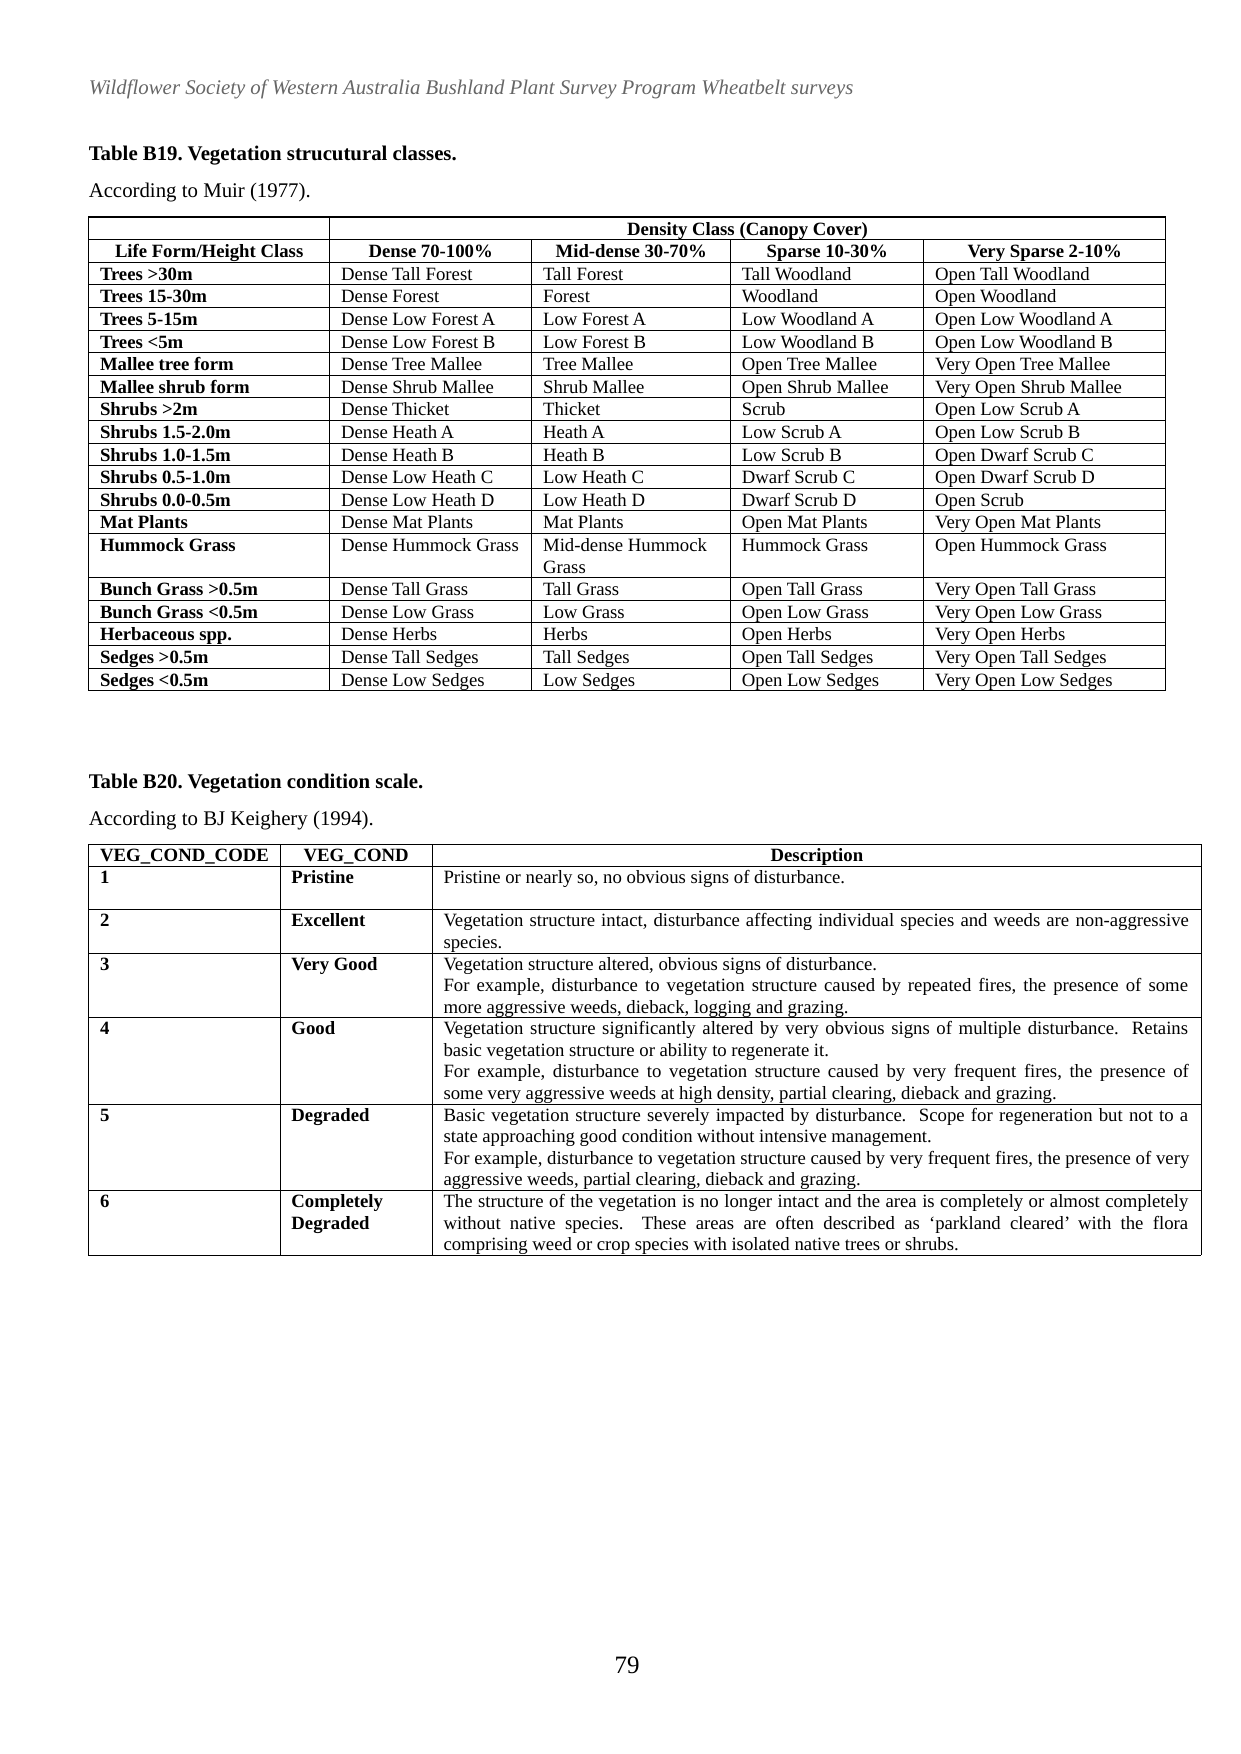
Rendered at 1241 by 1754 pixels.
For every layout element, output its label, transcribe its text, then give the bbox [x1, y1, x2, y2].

table_cell Mid-dense 30-70% [532, 240, 730, 262]
table_cell Trees 5-15m [89, 308, 329, 329]
table_cell Low Heath D [532, 489, 730, 510]
table_cell Tall Forest [532, 263, 730, 284]
table_cell Very Open Shrub Mallee [924, 376, 1165, 397]
table_cell Open Dwarf Scrub C [924, 444, 1165, 465]
table_cell Degraded [281, 1105, 432, 1190]
table_cell Bunch Grass >0.5m [89, 578, 329, 600]
table_cell Dwarf Scrub C [731, 466, 923, 488]
table_cell Low Scrub A [731, 421, 923, 442]
table_cell Thicket [532, 398, 730, 420]
table_cell Forest [532, 285, 730, 307]
table_cell Open Low Woodland A [924, 308, 1165, 329]
table_cell Open Low Woodland B [924, 331, 1165, 352]
table_cell Pristine or nearly so, no obvious signs of disturbance. [433, 867, 1201, 909]
table_cell Open Low Scrub A [924, 398, 1165, 420]
table_cell Bunch Grass <0.5m [89, 601, 329, 622]
table_cell Open Herbs [731, 623, 923, 645]
text According to Muir (1977). [88, 178, 1165, 202]
table_cell Scrub [731, 398, 923, 420]
table_cell Very Open Low Grass [924, 601, 1165, 622]
table_cell Pristine [281, 867, 432, 909]
table_cell Excellent [281, 910, 432, 952]
table_cell Open Mat Plants [731, 511, 923, 533]
table_cell Tall Grass [532, 578, 730, 600]
table_cell Good [281, 1018, 432, 1103]
table_cell Dense Tall Grass [330, 578, 531, 600]
table_cell Dense Tree Mallee [330, 353, 531, 375]
table_cell Very Open Herbs [924, 623, 1165, 645]
table_cell Mat Plants [89, 511, 329, 533]
table_cell Completely Degraded [281, 1191, 432, 1255]
table_cell Tall Woodland [731, 263, 923, 284]
table_cell Low Forest B [532, 331, 730, 352]
table_cell Open Dwarf Scrub D [924, 466, 1165, 488]
table_cell Dense Mat Plants [330, 511, 531, 533]
table_cell Mat Plants [532, 511, 730, 533]
table_cell Shrubs 1.0-1.5m [89, 444, 329, 465]
subtitle Table B20. Vegetation condition scale. [88, 769, 1165, 793]
table_cell Open Low Scrub B [924, 421, 1165, 442]
table_cell Low Forest A [532, 308, 730, 329]
text According to BJ Keighery (1994). [88, 805, 1165, 829]
table_cell Low Woodland A [731, 308, 923, 329]
table_cell Vegetation structure significantly altered by very obvious signs of multiple disturbance. Retains basic vegetation structure or ability to regenerate it. For example, disturbance to vegetation structure caused by very frequent fires, the presence of some very aggressive weeds at high density, partial clearing, dieback and grazing. [433, 1018, 1201, 1103]
table_cell Dense Herbs [330, 623, 531, 645]
table_cell Dense 70-100% [330, 240, 531, 262]
table_cell Herbs [532, 623, 730, 645]
subtitle Table B19. Vegetation strucutural classes. [88, 141, 1165, 165]
table_cell Dense Low Heath C [330, 466, 531, 488]
table_cell Dense Tall Forest [330, 263, 531, 284]
table_cell Very Good [281, 954, 432, 1017]
table_cell Open Low Grass [731, 601, 923, 622]
table_cell Dense Heath B [330, 444, 531, 465]
table_cell Shrubs 0.5-1.0m [89, 466, 329, 488]
table_cell Open Woodland [924, 285, 1165, 307]
table_cell Shrub Mallee [532, 376, 730, 397]
table_cell Dense Low Heath D [330, 489, 531, 510]
table_cell Sedges <0.5m [89, 669, 329, 690]
table_cell Shrubs 0.0-0.5m [89, 489, 329, 510]
table_cell Open Shrub Mallee [731, 376, 923, 397]
table_cell 2 [89, 910, 280, 952]
table_cell Dense Heath A [330, 421, 531, 442]
table_cell 4 [89, 1018, 280, 1103]
table_cell Very Open Tree Mallee [924, 353, 1165, 375]
table_cell Mallee shrub form [89, 376, 329, 397]
table_cell Dense Low Grass [330, 601, 531, 622]
table_cell Open Tree Mallee [731, 353, 923, 375]
table_cell Very Open Low Sedges [924, 669, 1165, 690]
table_cell Heath A [532, 421, 730, 442]
table_cell Very Open Tall Grass [924, 578, 1165, 600]
table_header Density Class (Canopy Cover) [330, 218, 1165, 239]
table_cell Open Tall Sedges [731, 646, 923, 667]
table_cell Dense Tall Sedges [330, 646, 531, 667]
table_cell Very Sparse 2-10% [924, 240, 1165, 262]
table_cell Dwarf Scrub D [731, 489, 923, 510]
table_cell Vegetation structure altered, obvious signs of disturbance. For example, disturbance to vegetation structure caused by repeated fires, the presence of some more aggressive weeds, dieback, logging and grazing. [433, 954, 1201, 1017]
table_header VEG_COND_CODE [89, 845, 280, 866]
table_cell Hummock Grass [731, 534, 923, 577]
table_header [89, 218, 329, 239]
table_cell Herbaceous spp. [89, 623, 329, 645]
table_cell Dense Low Sedges [330, 669, 531, 690]
table_cell Shrubs 1.5-2.0m [89, 421, 329, 442]
table_cell Hummock Grass [89, 534, 329, 577]
table_cell Trees 15-30m [89, 285, 329, 307]
table_cell Open Scrub [924, 489, 1165, 510]
table_cell Dense Low Forest A [330, 308, 531, 329]
table_cell Low Scrub B [731, 444, 923, 465]
table_cell 5 [89, 1105, 280, 1190]
table_cell Heath B [532, 444, 730, 465]
table_cell Trees <5m [89, 331, 329, 352]
table_cell Vegetation structure intact, disturbance affecting individual species and weeds are non-aggressive species. [433, 910, 1201, 952]
table_cell Woodland [731, 285, 923, 307]
table_cell Mallee tree form [89, 353, 329, 375]
table_cell 6 [89, 1191, 280, 1255]
table_header VEG_COND [281, 845, 432, 866]
table_cell Shrubs >2m [89, 398, 329, 420]
table_cell Open Hummock Grass [924, 534, 1165, 577]
table_cell Low Sedges [532, 669, 730, 690]
table_cell 3 [89, 954, 280, 1017]
table_cell Life Form/Height Class [89, 240, 329, 262]
table_cell Sparse 10-30% [731, 240, 923, 262]
table_cell The structure of the vegetation is no longer intact and the area is completely or almost completely without native species. These areas are often described as ‘parkland cleared’ with the flora comprising weed or crop species with isolated native trees or shrubs. [433, 1191, 1201, 1255]
table_cell Low Woodland B [731, 331, 923, 352]
table_cell Low Grass [532, 601, 730, 622]
table_cell Dense Forest [330, 285, 531, 307]
table_cell Tree Mallee [532, 353, 730, 375]
table_cell Open Tall Grass [731, 578, 923, 600]
table_cell Low Heath C [532, 466, 730, 488]
table_cell Sedges >0.5m [89, 646, 329, 667]
table_cell Mid-dense Hummock Grass [532, 534, 730, 577]
table_cell Trees >30m [89, 263, 329, 284]
table_cell Dense Shrub Mallee [330, 376, 531, 397]
table_header Description [433, 845, 1201, 866]
table_cell Open Low Sedges [731, 669, 923, 690]
table_cell Basic vegetation structure severely impacted by disturbance. Scope for regeneration but not to a state approaching good condition without intensive management. For example, disturbance to vegetation structure caused by very frequent fires, the presence of very aggressive weeds, partial clearing, dieback and grazing. [433, 1105, 1201, 1190]
table_cell Dense Low Forest B [330, 331, 531, 352]
table_cell Very Open Tall Sedges [924, 646, 1165, 667]
table_cell 1 [89, 867, 280, 909]
table_cell Open Tall Woodland [924, 263, 1165, 284]
table_cell Tall Sedges [532, 646, 730, 667]
table_cell Dense Hummock Grass [330, 534, 531, 577]
table_cell Very Open Mat Plants [924, 511, 1165, 533]
table_cell Dense Thicket [330, 398, 531, 420]
